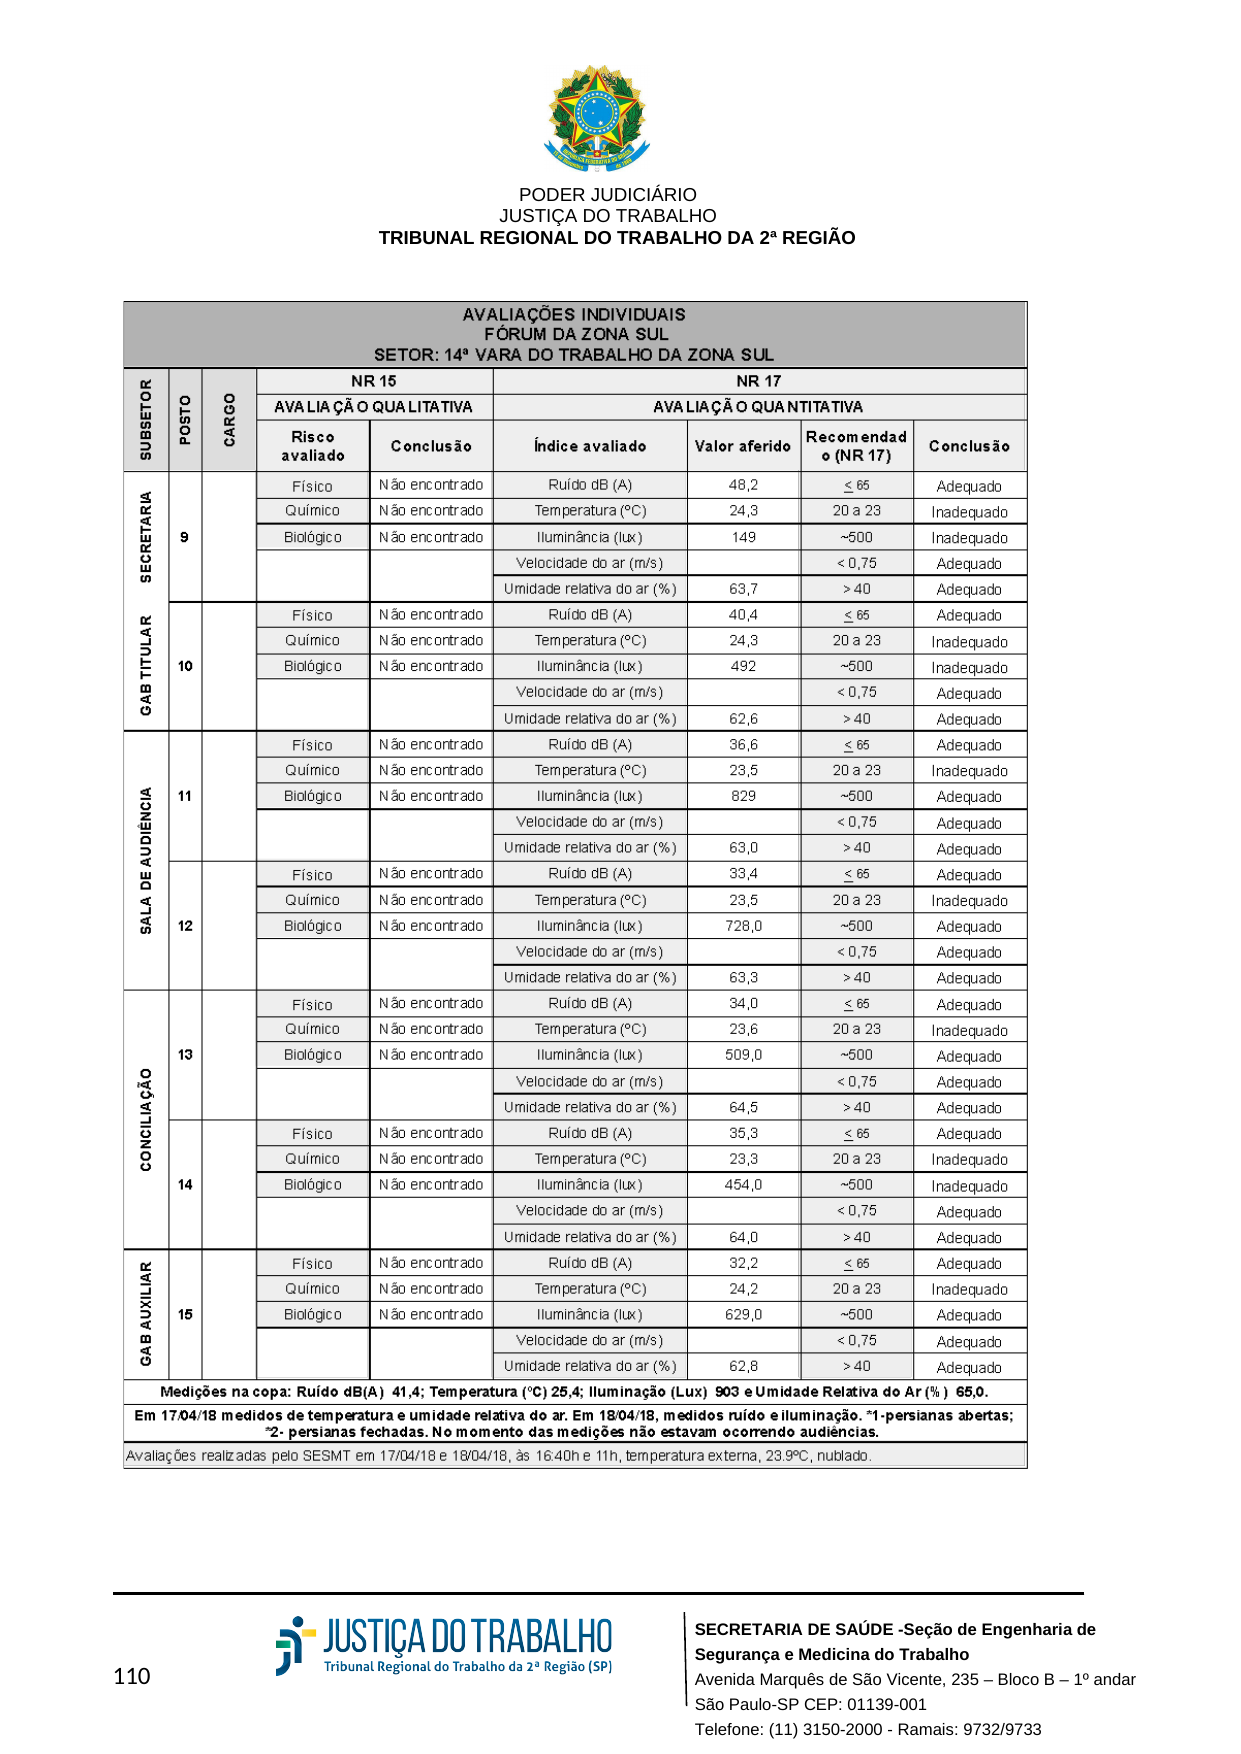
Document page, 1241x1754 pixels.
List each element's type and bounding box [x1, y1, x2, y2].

picture [276, 1616, 612, 1676]
picture [123, 301, 1032, 1472]
picture [543, 65, 650, 172]
table_header [113, 291, 1063, 1482]
